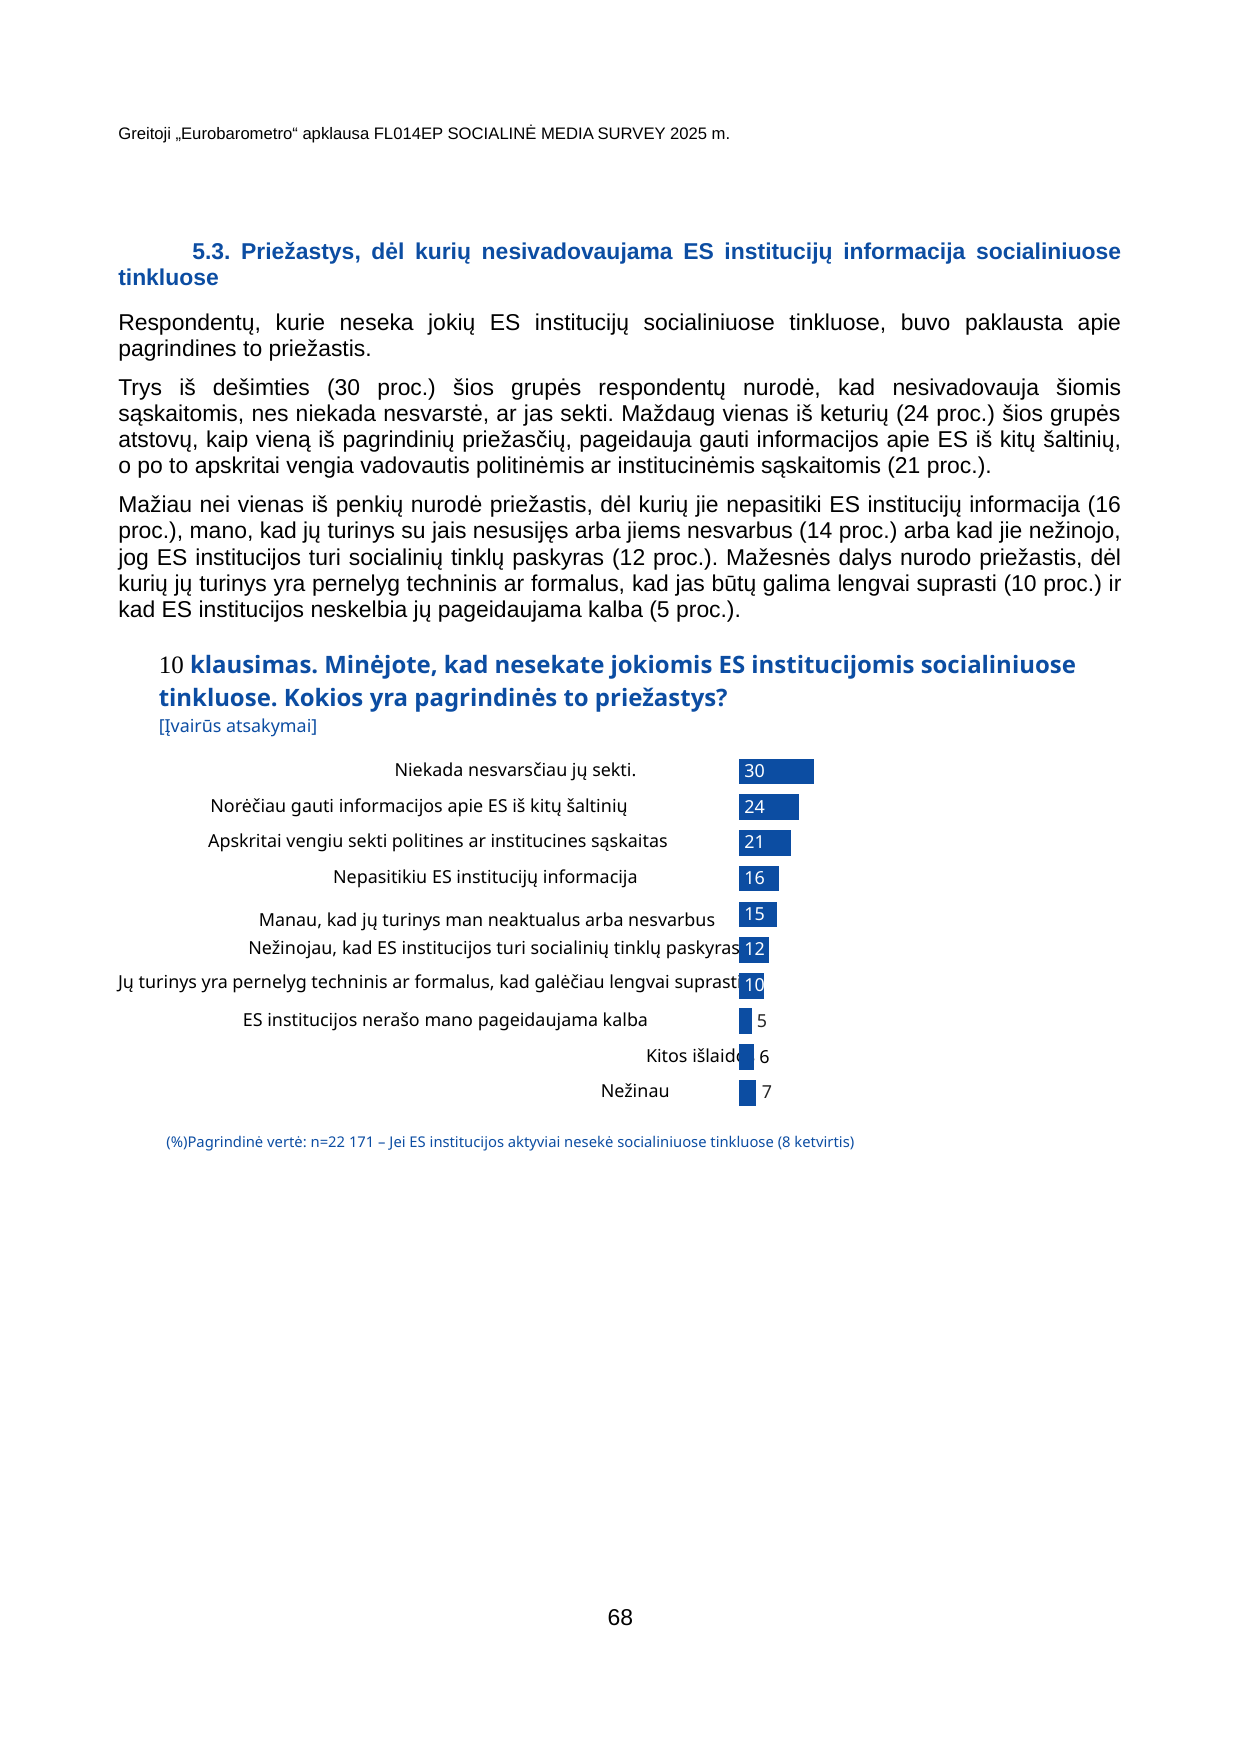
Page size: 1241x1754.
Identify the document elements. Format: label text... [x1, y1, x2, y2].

text Mažiau nei vienas iš penkių nurodė priežastis, dėl kurių jie nepasitiki ES institucijų informacija (16 proc.), mano, kad jų turinys su jais nesusijęs arba jiems nesvarbus (14 proc.) arba kad jie nežinojo, jog ES institucijos turi socialinių tinklų paskyras (12 proc.). Mažesnės dalys nurodo priežastis, dėl kurių jų turinys yra pernelyg techninis ar formalus, kad jas būtų galima lengvai suprasti (10 proc.) ir kad ES institucijos neskelbia jų pageidaujama kalba (5 proc.). [118, 491, 1122, 622]
text Trys iš dešimties (30 proc.) šios grupės respondentų nurodė, kad nesivadovauja šiomis sąskaitomis, nes niekada nesvarstė, ar jas sekti. Maždaug vienas iš keturių (24 proc.) šios grupės atstovų, kaip vieną iš pagrindinių priežasčių, pageidauja gauti informacijos apie ES iš kitų šaltinių, o po to apskritai vengia vadovautis politinėmis ar institucinėmis sąskaitomis (21 proc.). [118, 373, 1122, 479]
text Respondentų, kurie neseka jokių ES institucijų socialiniuose tinkluose, buvo paklausta apie pagrindines to priežastis. [118, 309, 1122, 362]
subtitle 5.3. Priežastys, dėl kurių nesivadovaujama ES institucijų informacija socialiniuose tinkluose [118, 238, 1122, 290]
